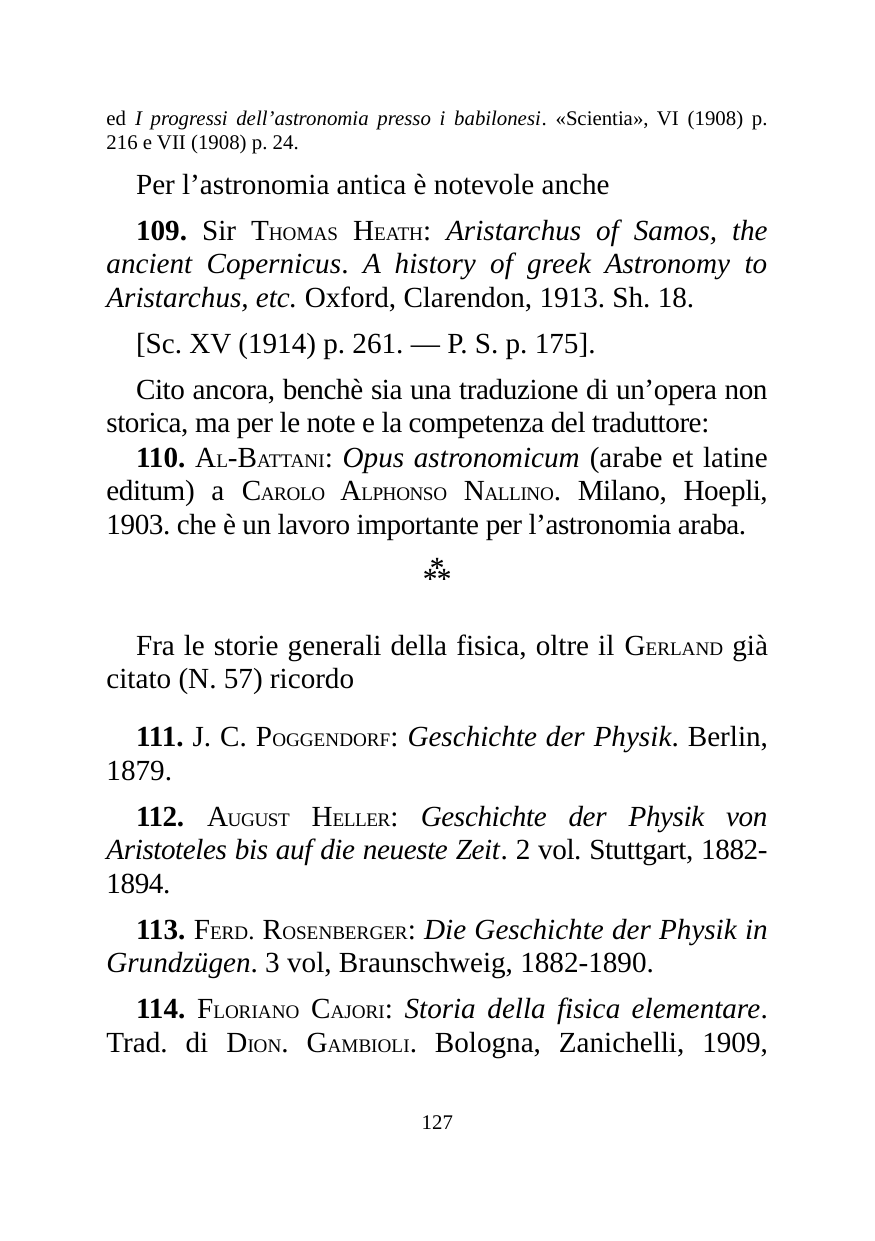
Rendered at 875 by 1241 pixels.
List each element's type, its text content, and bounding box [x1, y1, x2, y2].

text 109. Sir Thomas Heath: Aristarchus of Samos, the ancient Copernicus. A history of greek Astronomy to Aristarchus, etc. Oxford, Clarendon, 1913. Sh. 18. [106, 213, 768, 313]
text ed I progressi dell’astronomia presso i babilonesi. «Scientia», VI (1908) p. 216 e VII (1908) p. 24. [106, 106, 768, 154]
text [Sc. XV (1914) p. 261. — P. S. p. 175]. [106, 326, 768, 359]
text 110. Al-Battani: Opus astronomicum (arabe et latine editum) a Carolo Alphonso Nallino. Milano, Hoepli, 1903. che è un lavoro importante per l’astronomia araba. [106, 440, 768, 540]
text Fra le storie generali della fisica, oltre il Gerland già citato (N. 57) ricordo [106, 628, 768, 695]
text 111. J. C. Poggendorf: Geschichte der Physik. Berlin, 1879. [106, 719, 768, 786]
text Per l’astronomia antica è notevole anche [106, 167, 768, 200]
text 113. Ferd. Rosenberger: Die Geschichte der Physik in Grundzügen. 3 vol, Braunschweig, 1882-1890. [106, 912, 768, 979]
text Cito ancora, benchè sia una traduzione di un’opera non storica, ma per le note e la competenza del traduttore: [106, 372, 768, 439]
text ⁂ [165, 553, 709, 586]
text 112. August Heller: Geschichte der Physik von Aristoteles bis auf die neueste Zeit. 2 vol. Stuttgart, 1882-1894. [106, 799, 768, 899]
text 114. Floriano Cajori: Storia della fisica elementare. Trad. di Dion. Gambioli. Bologna, Zanichelli, 1909, [106, 991, 768, 1058]
